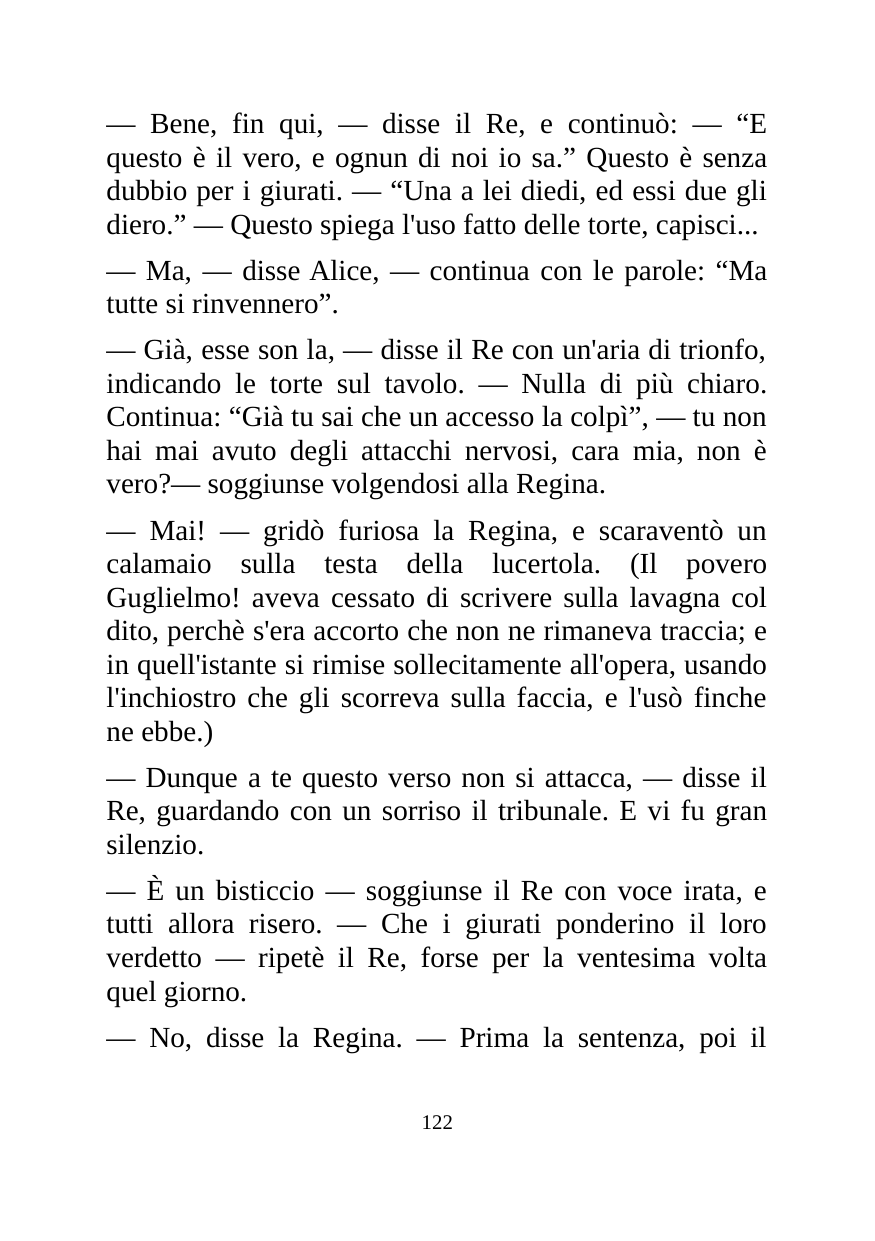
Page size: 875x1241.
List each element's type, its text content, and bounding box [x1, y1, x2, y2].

text — Dunque a te questo verso non si attacca, — disse il Re, guardando con un sorriso il tribunale. E vi fu gran silenzio. [106, 760, 768, 861]
text — Già, esse son la, — disse il Re con un'aria di trionfo, indicando le torte sul tavolo. — Nulla di più chiaro. Continua: “Già tu sai che un accesso la colpì”, — tu non hai mai avuto degli attacchi nervosi, cara mia, non è vero?— soggiunse volgendosi alla Regina. [106, 332, 768, 500]
text — Bene, fin qui, — disse il Re, e continuò: — “E questo è il vero, e ognun di noi io sa.” Questo è senza dubbio per i giurati. — “Una a lei diedi, ed essi due gli diero.” — Questo spiega l'uso fatto delle torte, capisci... [106, 106, 768, 240]
text — Mai! — gridò furiosa la Regina, e scaraventò un calamaio sulla testa della lucertola. (Il povero Guglielmo! aveva cessato di scrivere sulla lavagna col dito, perchè s'era accorto che non ne rimaneva traccia; e in quell'istante si rimise sollecitamente all'opera, usando l'inchiostro che gli scorreva sulla faccia, e l'usò finche ne ebbe.) [106, 513, 768, 747]
text — No, disse la Regina. — Prima la sentenza, poi il [106, 1020, 768, 1053]
text — Ma, — disse Alice, — continua con le parole: “Ma tutte si rinvennero”. [106, 253, 768, 320]
text — È un bisticcio — soggiunse il Re con voce irata, e tutti allora risero. — Che i giurati ponderino il loro verdetto — ripetè il Re, forse per la ventesima volta quel giorno. [106, 873, 768, 1007]
